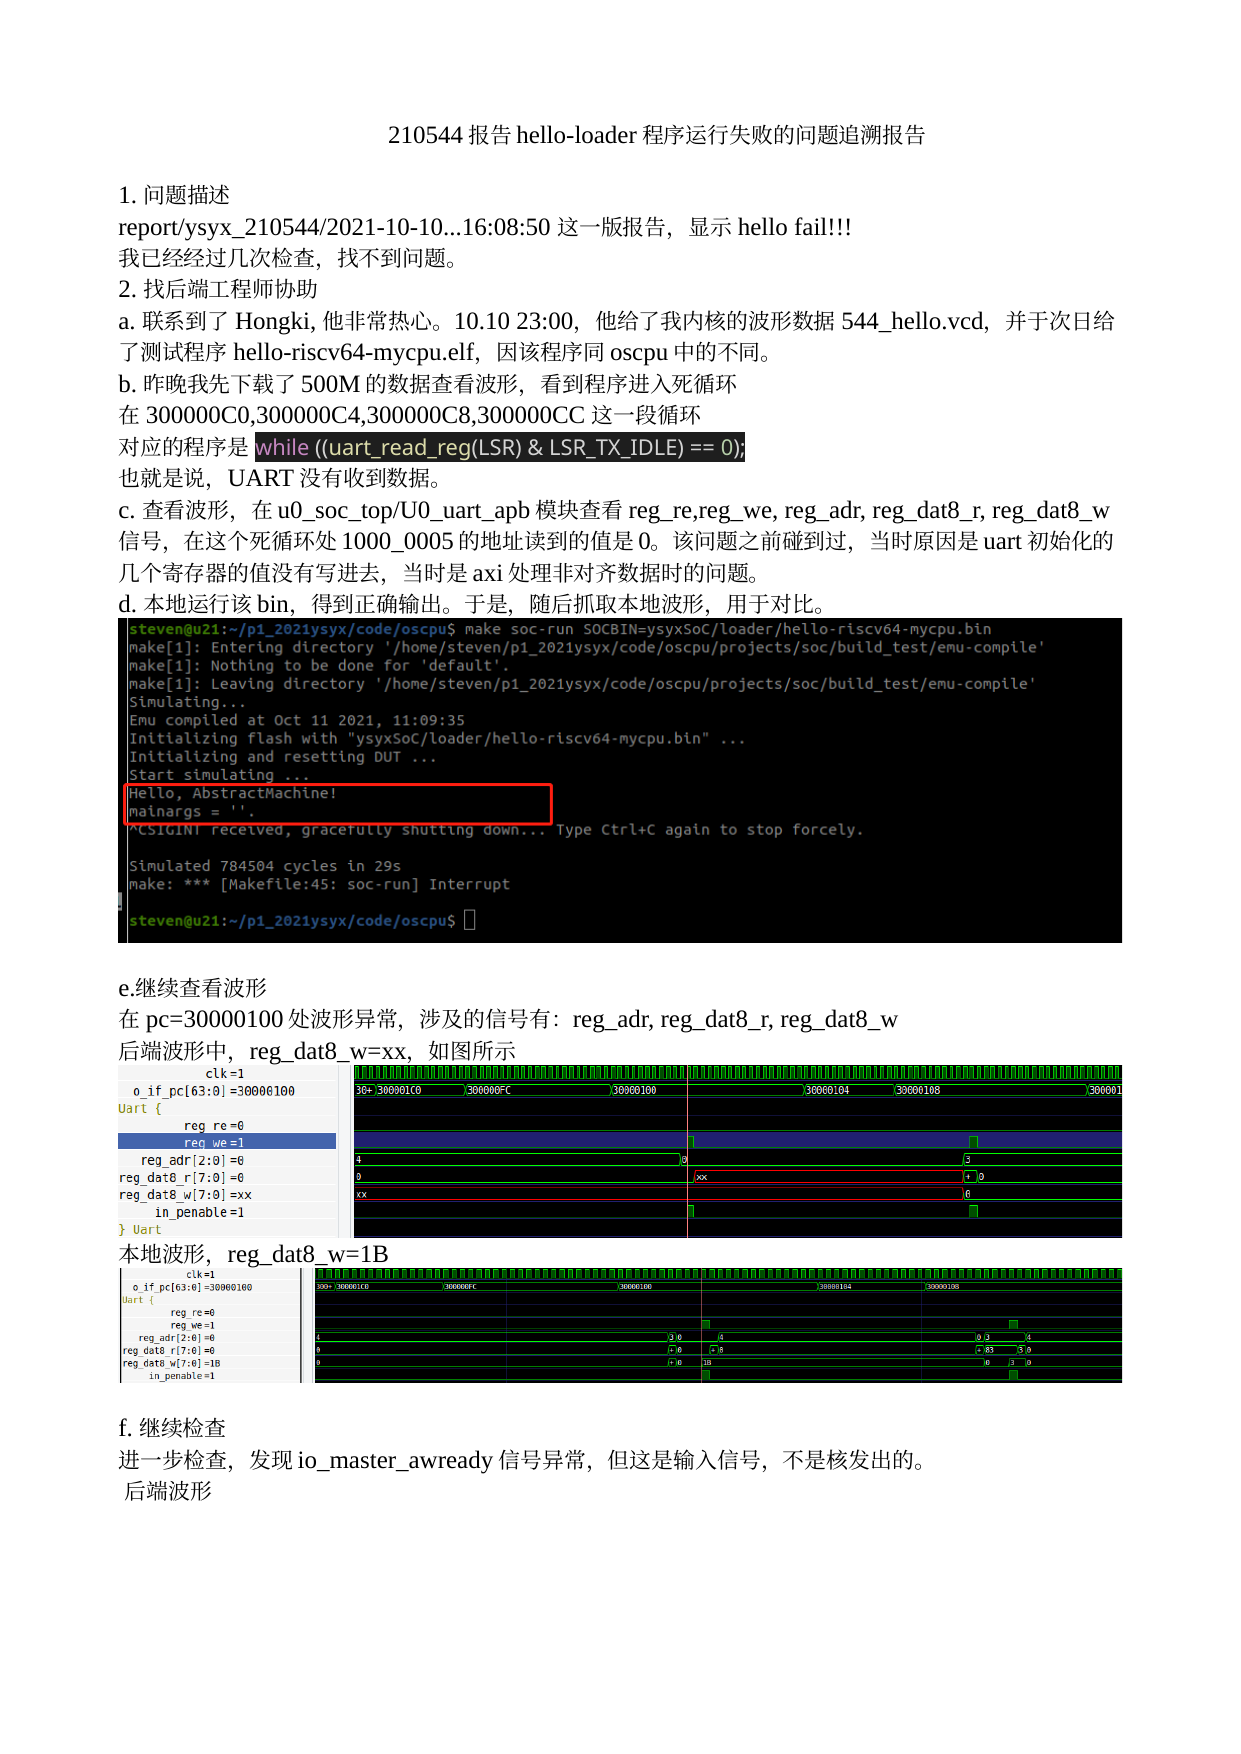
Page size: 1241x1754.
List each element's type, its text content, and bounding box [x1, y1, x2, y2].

text 也就是说，UART没有收到数据。 [118, 462, 1122, 493]
text 进一步检查，发现io_master_awready信号异常，但这是输入信号，不是核发出的。 [118, 1443, 1122, 1474]
text 后端波形中，reg_dat8_w=xx，如图所示 [118, 1034, 1122, 1065]
text c. 查看波形，在u0_soc_top/U0_uart_apb模块查看 reg_re,reg_we, reg_adr, reg_dat8_r, reg_dat8_w 信号，在这个死循环处1000_0005的地址读到的值是0。该问题之前碰到过，当时原因是uart初始化的几个寄存器的值没有写进去，当时是axi处理非对齐数据时的问题。 [118, 493, 1122, 587]
text 2. 找后端工程师协助 [118, 273, 1122, 304]
text 在 300000C0,300000C4,300000C8,300000CC 这一段循环 [118, 398, 1122, 430]
text 本地波形，reg_dat8_w=1B [118, 1238, 1122, 1268]
text 1. 问题描述 [118, 178, 1122, 210]
text 后端波形 [118, 1474, 1122, 1506]
picture [118, 1065, 1123, 1238]
text e.继续查看波形 [118, 971, 1122, 1002]
text d. 本地运行该bin，得到正确输出。于是，随后抓取本地波形，用于对比。 [118, 587, 1122, 618]
text 对应的程序是 while ((uart_read_reg(LSR) & LSR_TX_IDLE) == 0); [118, 430, 1122, 462]
text 210544报告hello-loader程序运行失败的问题追溯报告 [118, 118, 1122, 149]
text 我已经经过几次检查，找不到问题。 [118, 241, 1122, 273]
text report/ysyx_210544/2021-10-10...16:08:50 这一版报告，显示 hello fail!!! [118, 210, 1122, 241]
text f. 继续检查 [118, 1412, 1122, 1443]
picture [118, 618, 1123, 943]
text 在 pc=30000100处波形异常，涉及的信号有：reg_adr, reg_dat8_r, reg_dat8_w [118, 1002, 1122, 1034]
picture [118, 1268, 1123, 1383]
text a. 联系到了 Hongki, 他非常热心。10.10 23:00，他给了我内核的波形数据 544_hello.vcd，并于次日给了测试程序 hello-riscv64-mycpu.elf，因该程序同oscpu中的不同。 [118, 304, 1122, 367]
text b. 昨晚我先下载了500M的数据查看波形，看到程序进入死循环 [118, 367, 1122, 398]
